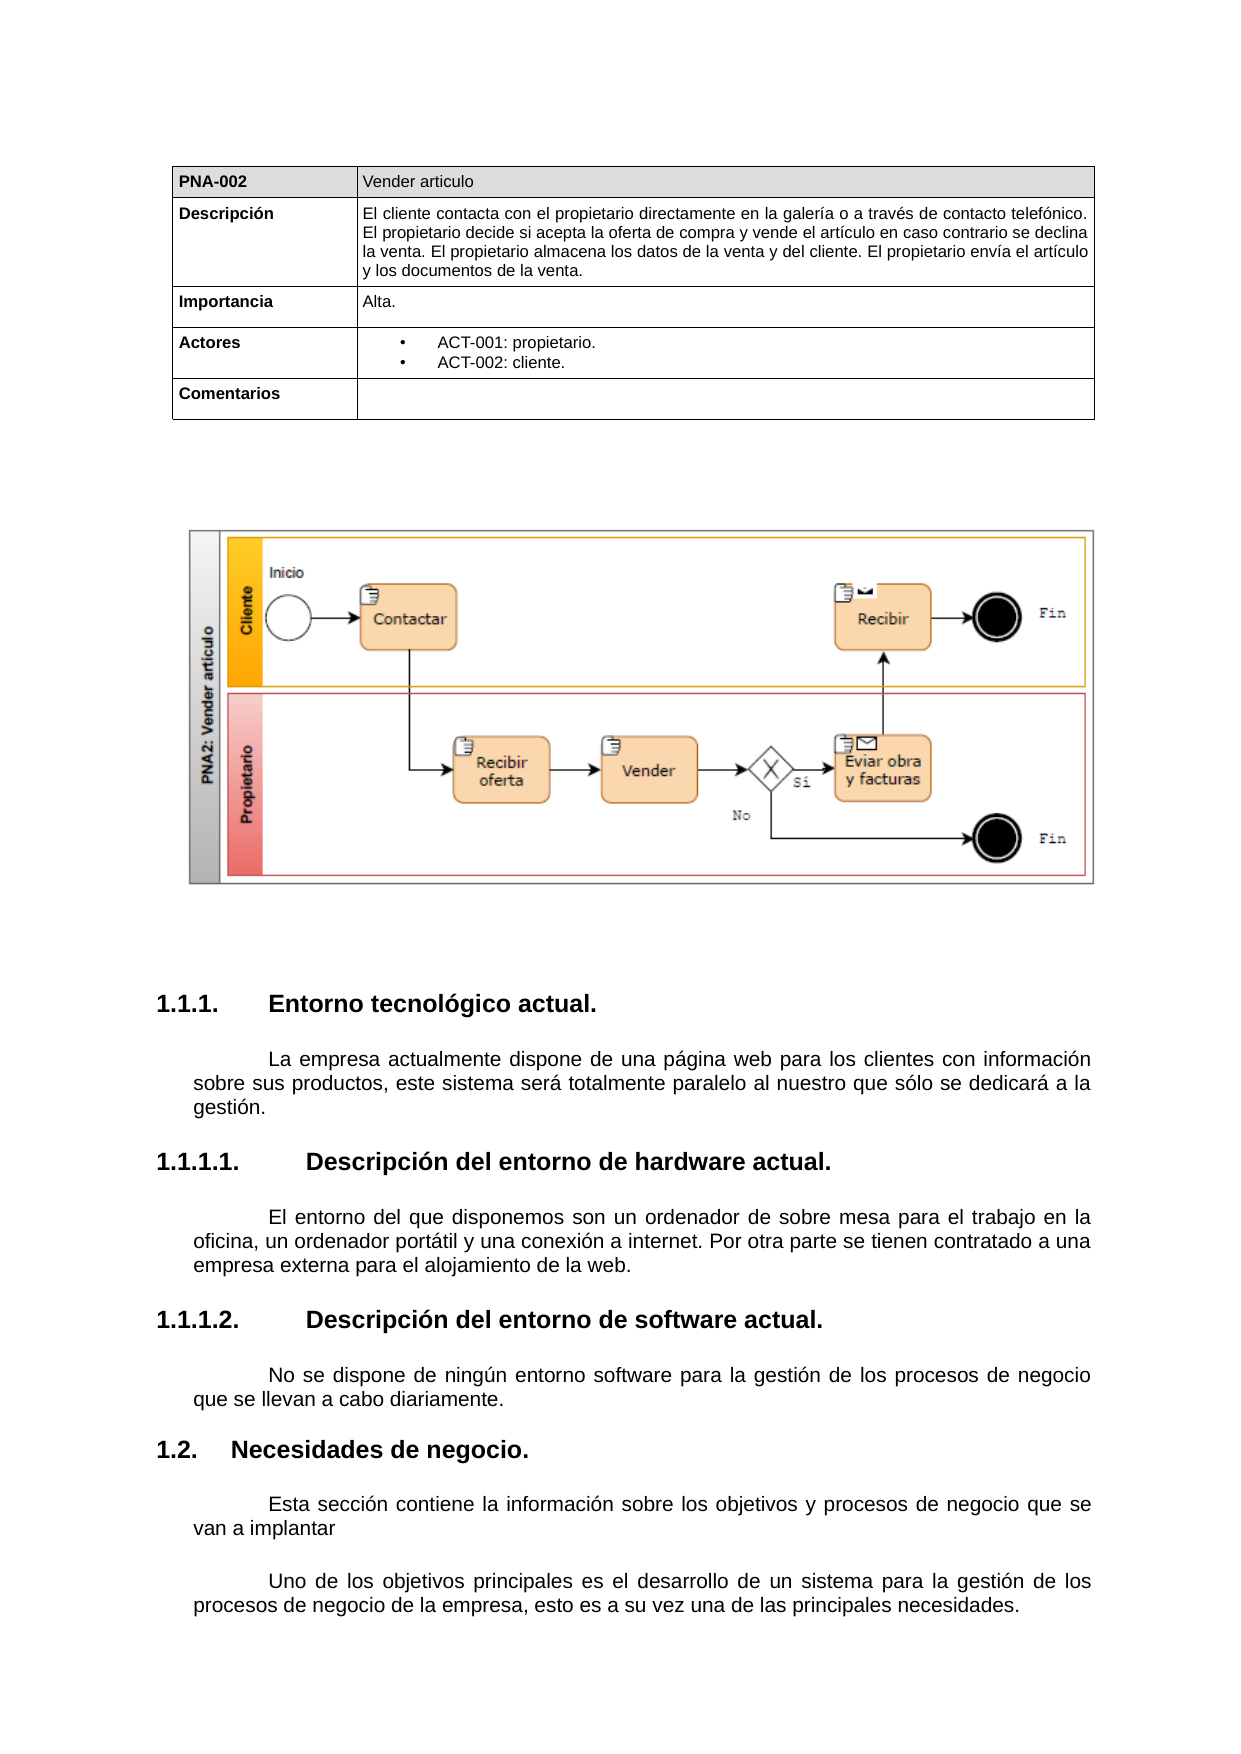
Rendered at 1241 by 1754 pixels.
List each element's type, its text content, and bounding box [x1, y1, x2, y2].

table_cell [358, 379, 1094, 418]
list Necesidades de negocio. [156, 1435, 1093, 1463]
table_header Vender articulo [358, 167, 1094, 197]
text No se dispone de ningún entorno software para la gestión de los procesos de negocio que se llevan a cabo diariamente. [193, 1363, 1093, 1411]
table_cell Importancia [173, 287, 357, 327]
table_cell Descripción [173, 198, 357, 286]
picture [181, 522, 1101, 894]
table_cell Actores [173, 328, 357, 377]
list Descripción del entorno de hardware actual. [156, 1147, 1093, 1176]
table_cell Alta. [358, 287, 1094, 327]
list Descripción del entorno de software actual. [156, 1305, 1093, 1334]
table_header PNA-002 [173, 167, 357, 197]
table_cell Comentarios [173, 379, 357, 418]
text La empresa actualmente dispone de una página web para los clientes con información sobre sus productos, este sistema será totalmente paralelo al nuestro que sólo se dedicará a la gestión. [193, 1047, 1093, 1118]
list Entorno tecnológico actual. [156, 989, 1093, 1018]
table_cell El cliente contacta con el propietario directamente en la galería o a través de contacto telefónico. El propietario decide si acepta la oferta de compra y vende el artículo en caso contrario se declina la venta. El propietario almacena los datos de la venta y del cliente. El propietario envía el artículo y los documentos de la venta. [358, 198, 1094, 286]
table_cell ACT-001: propietario. ACT-002: cliente. [358, 328, 1094, 377]
text Esta sección contiene la información sobre los objetivos y procesos de negocio que se van a implantar [193, 1492, 1093, 1540]
text El entorno del que disponemos son un ordenador de sobre mesa para el trabajo en la oficina, un ordenador portátil y una conexión a internet. Por otra parte se tienen contratado a una empresa externa para el alojamiento de la web. [193, 1205, 1093, 1277]
text Uno de los objetivos principales es el desarrollo de un sistema para la gestión de los procesos de negocio de la empresa, esto es a su vez una de las principales necesidades. [193, 1569, 1093, 1617]
